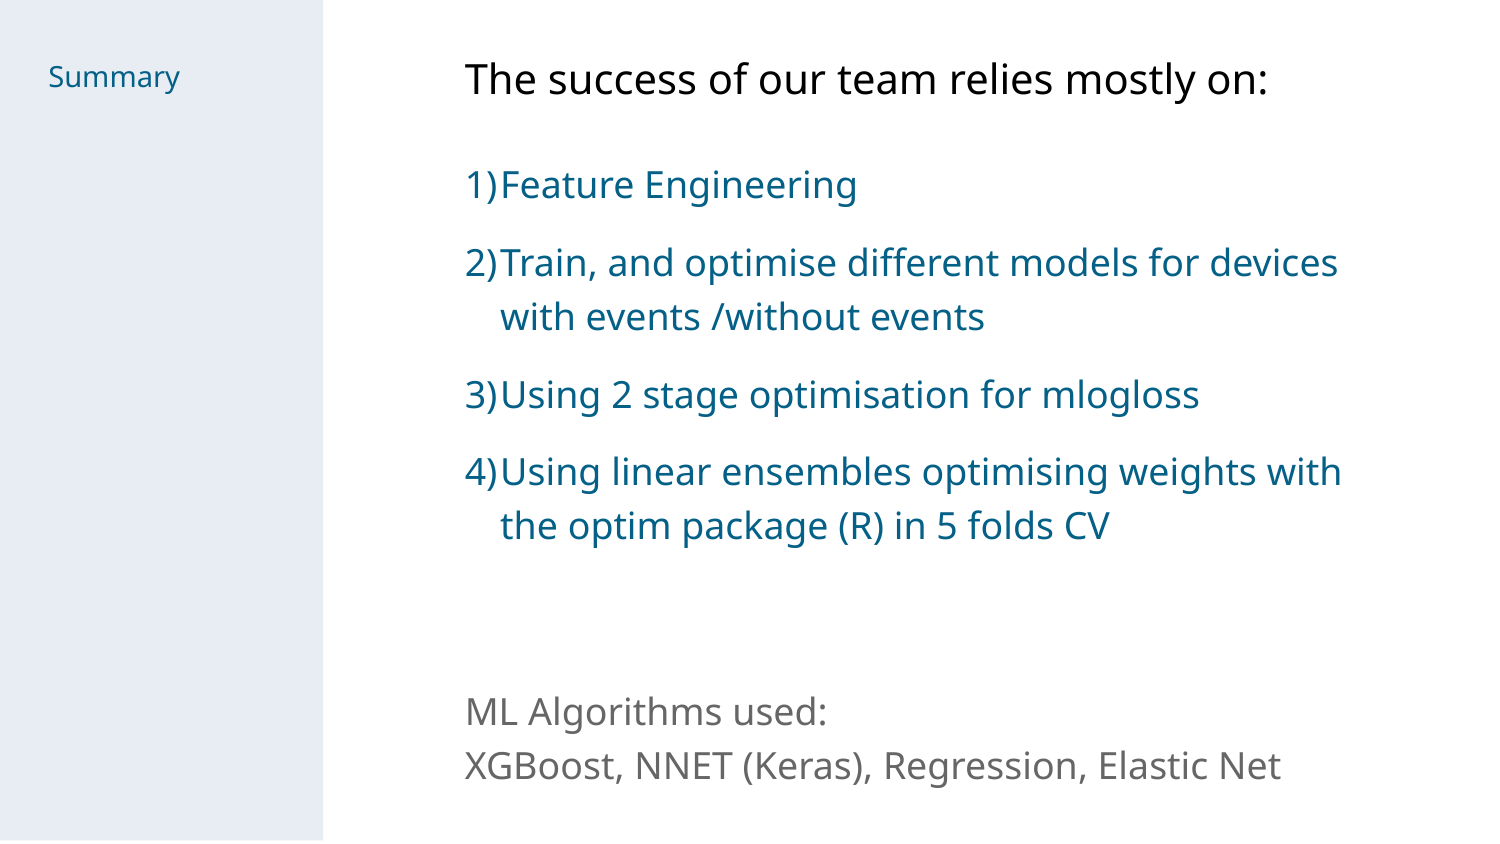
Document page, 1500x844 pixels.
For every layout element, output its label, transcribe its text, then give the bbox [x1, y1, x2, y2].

text_box Summary [33, 50, 292, 101]
text_box The success of our team relies mostly on: Feature Engineering Train, and optimise different models for devices with events /without events Using 2 stage optimisation for mlogloss Using linear ensembles optimising weights with the optim package (R) in 5 folds CV ML Algorithms used: XGBoost, NNET (Keras), Regression, Elastic Net [450, 45, 1413, 844]
text_box [0, 0, 324, 841]
